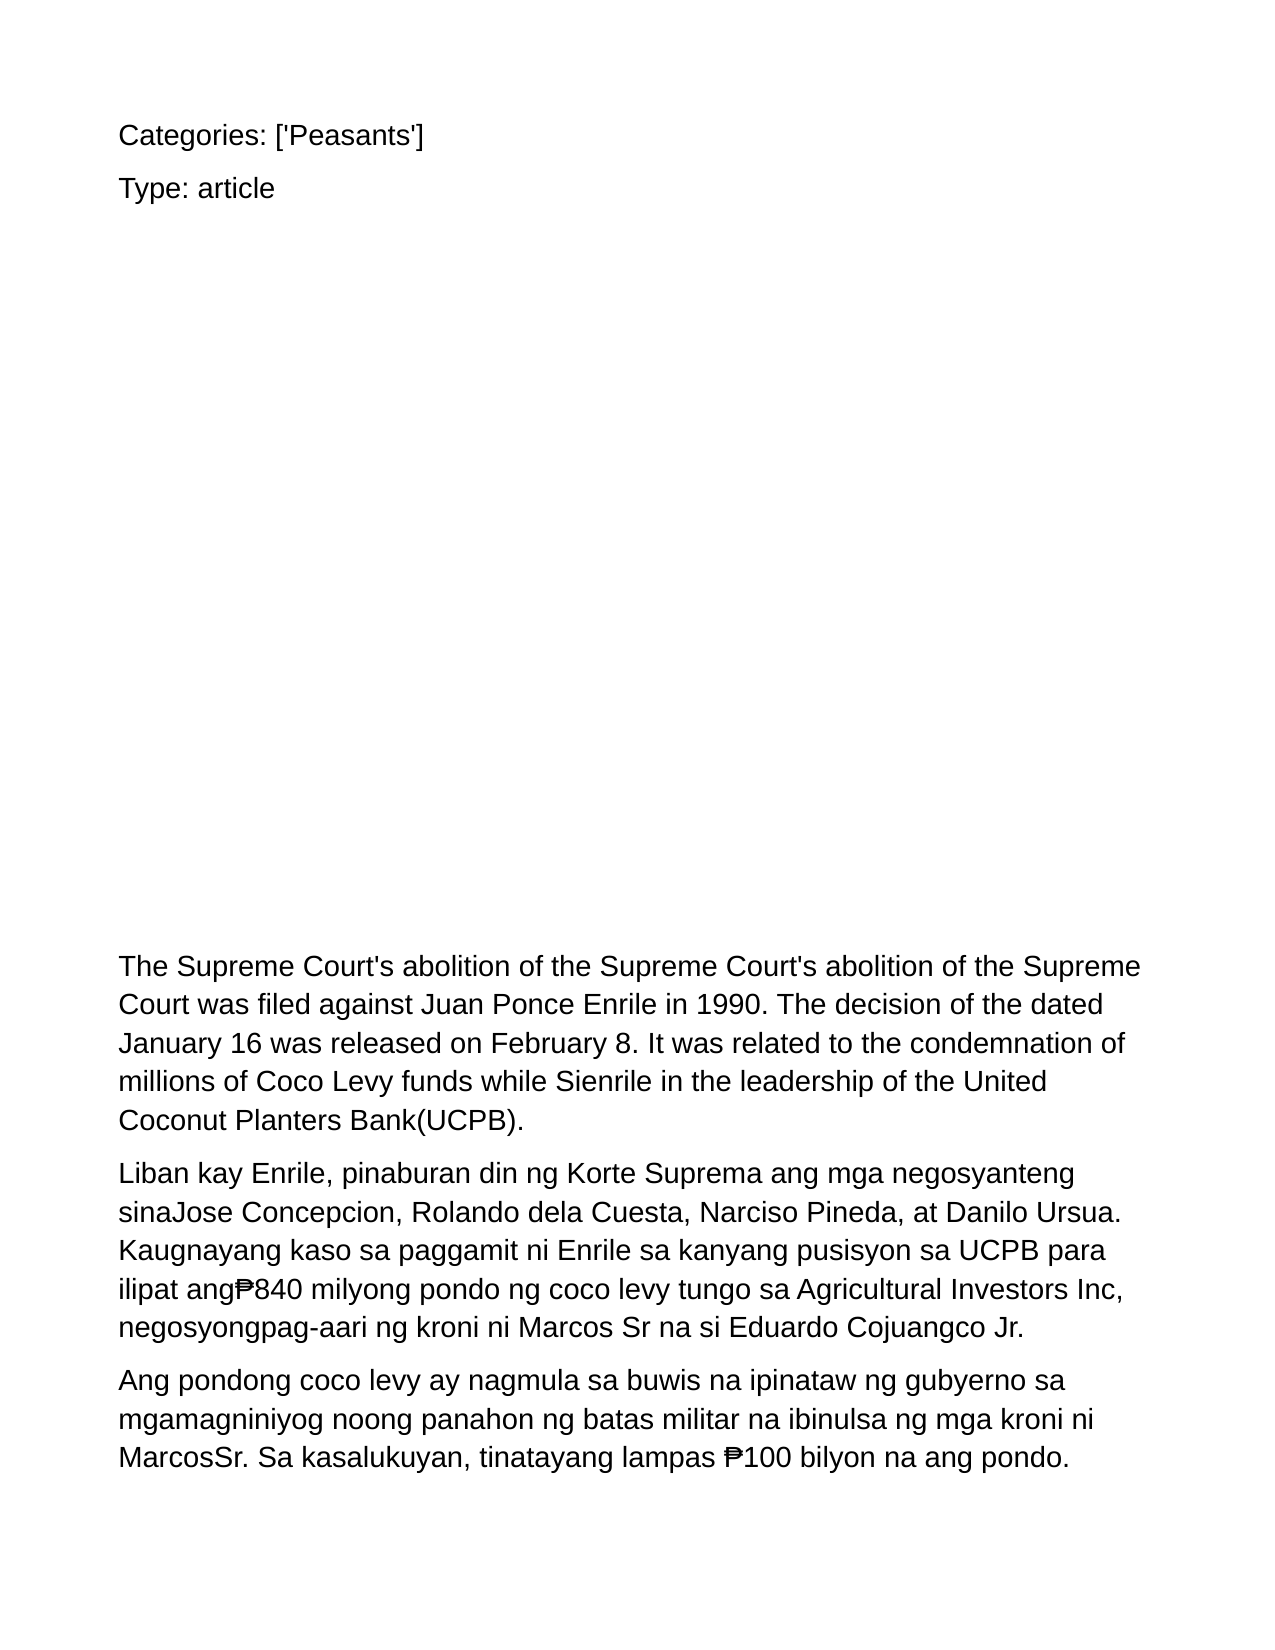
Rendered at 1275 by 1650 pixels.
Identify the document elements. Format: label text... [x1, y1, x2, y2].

text Ang pondong coco levy ay nagmula sa buwis na ipinataw ng gubyerno sa mgamagniniyog noong panahon ng batas militar na ibinulsa ng mga kroni ni MarcosSr. Sa kasalukuyan, tinatayang lampas ₱100 bilyon na ang pondo. [118, 1363, 1157, 1474]
text Categories: ['Peasants'] [118, 118, 1157, 152]
text The Supreme Court's abolition of the Supreme Court's abolition of the Supreme Court was filed against Juan Ponce Enrile in 1990. The decision of the dated January 16 was released on February 8. It was related to the condemnation of millions of Coco Levy funds while Sienrile in the leadership of the United Coconut Planters Bank(UCPB). [118, 224, 1157, 1136]
text Type: article [118, 171, 1157, 205]
text Liban kay Enrile, pinaburan din ng Korte Suprema ang mga negosyanteng sinaJose Concepcion, Rolando dela Cuesta, Narciso Pineda, at Danilo Ursua. Kaugnayang kaso sa paggamit ni Enrile sa kanyang pusisyon sa UCPB para ilipat ang₱840 milyong pondo ng coco levy tungo sa Agricultural Investors Inc, negosyongpag-aari ng kroni ni Marcos Sr na si Eduardo Cojuangco Jr. [118, 1156, 1157, 1344]
